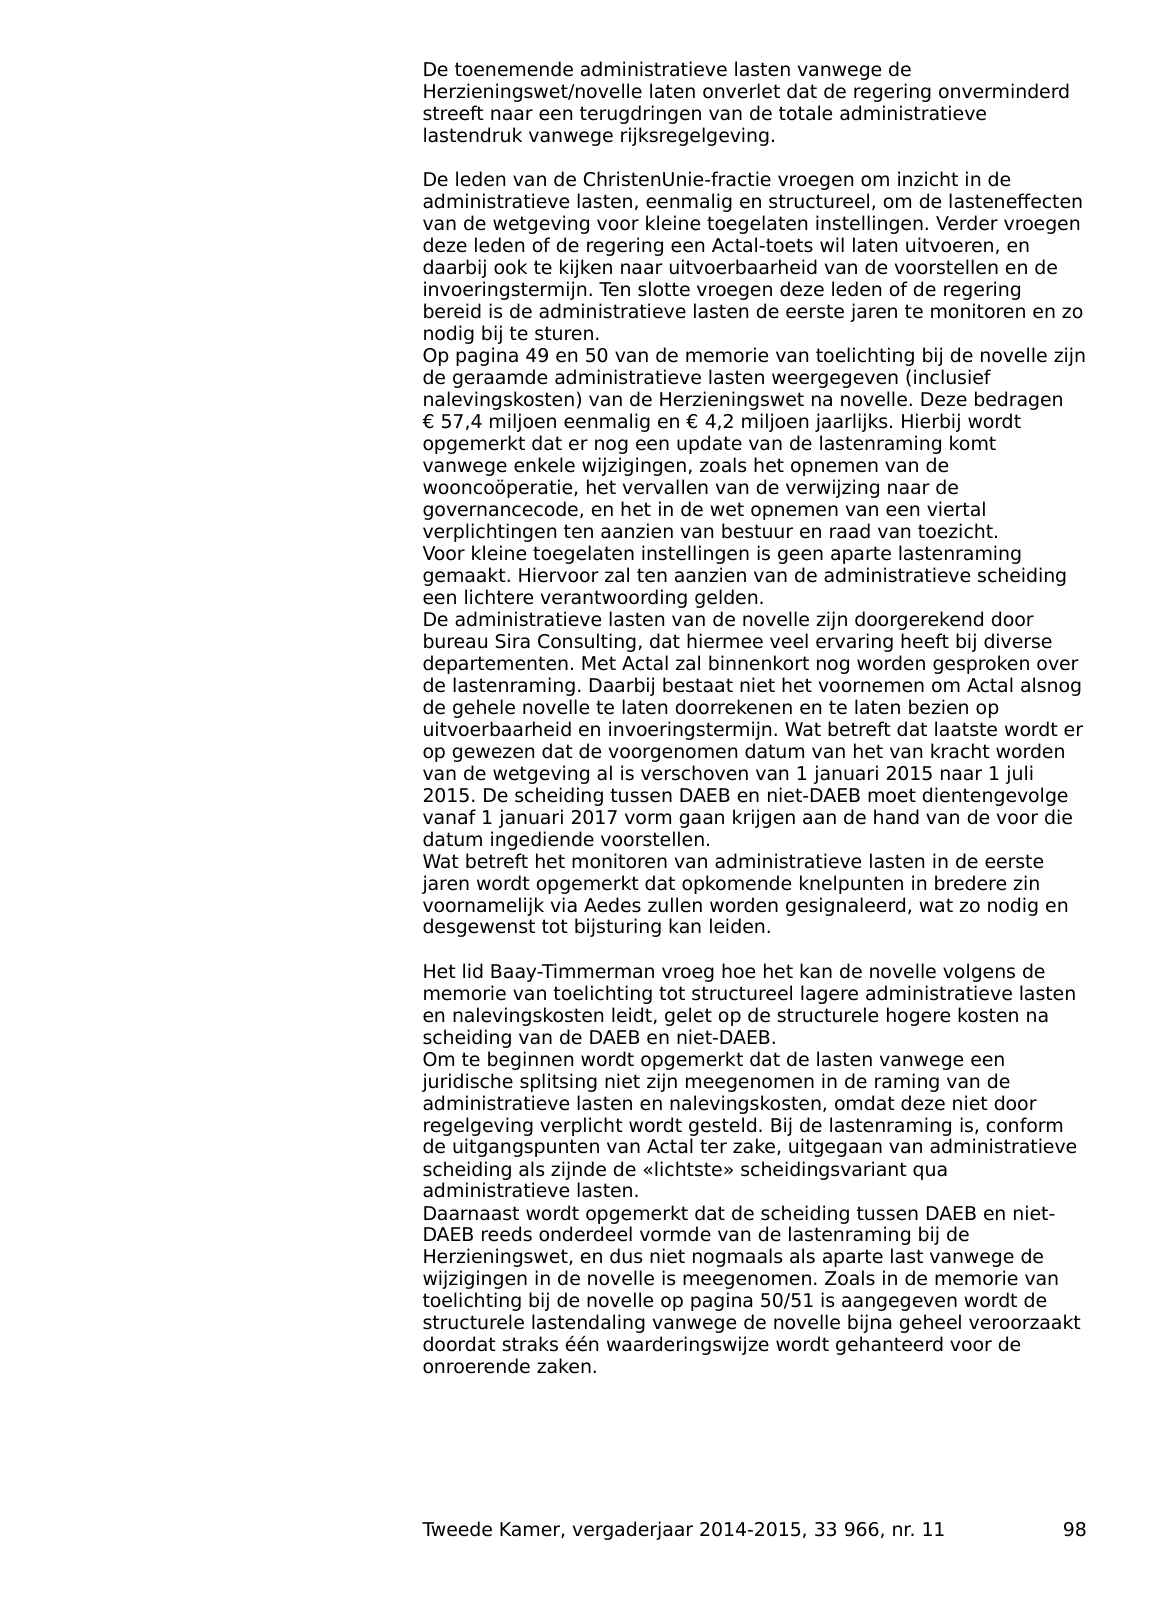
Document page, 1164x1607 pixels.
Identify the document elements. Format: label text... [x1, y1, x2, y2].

text Voor kleine toegelaten instellingen is geen aparte lastenraming gemaakt. Hiervoor zal ten aanzien van de administratieve scheiding een lichtere verantwoording gelden. [422, 543, 1087, 609]
text De toenemende administratieve lasten vanwege de Herzieningswet/novelle laten onverlet dat de regering onverminderd streeft naar een terugdringen van de totale administratieve lastendruk vanwege rijksregelgeving. [422, 59, 1087, 147]
text Daarnaast wordt opgemerkt dat de scheiding tussen DAEB en niet-DAEB reeds onderdeel vormde van de lastenraming bij de Herzieningswet, en dus niet nogmaals als aparte last vanwege de wijzigingen in de novelle is meegenomen. Zoals in de memorie van toelichting bij de novelle op pagina 50/51 is aangegeven wordt de structurele lastendaling vanwege de novelle bijna geheel veroorzaakt doordat straks één waarderingswijze wordt gehanteerd voor de onroerende zaken. [422, 1202, 1087, 1378]
text Op pagina 49 en 50 van de memorie van toelichting bij de novelle zijn de geraamde administratieve lasten weergegeven (inclusief nalevingskosten) van de Herzieningswet na novelle. Deze bedragen € 57,4 miljoen eenmalig en € 4,2 miljoen jaarlijks. Hierbij wordt opgemerkt dat er nog een update van de lastenraming komt vanwege enkele wijzigingen, zoals het opnemen van de wooncoöperatie, het vervallen van de verwijzing naar de governancecode, en het in de wet opnemen van een viertal verplichtingen ten aanzien van bestuur en raad van toezicht. [422, 345, 1087, 543]
text Wat betreft het monitoren van administratieve lasten in de eerste jaren wordt opgemerkt dat opkomende knelpunten in bredere zin voornamelijk via Aedes zullen worden gesignaleerd, wat zo nodig en desgewenst tot bijsturing kan leiden. [422, 851, 1087, 938]
text Om te beginnen wordt opgemerkt dat de lasten vanwege een juridische splitsing niet zijn meegenomen in de raming van de administratieve lasten en nalevingskosten, omdat deze niet door regelgeving verplicht wordt gesteld. Bij de lastenraming is, conform de uitgangspunten van Actal ter zake, uitgegaan van administratieve scheiding als zijnde de «lichtste» scheidingsvariant qua administratieve lasten. [422, 1048, 1087, 1202]
text De administratieve lasten van de novelle zijn doorgerekend door bureau Sira Consulting, dat hiermee veel ervaring heeft bij diverse departementen. Met Actal zal binnenkort nog worden gesproken over de lastenraming. Daarbij bestaat niet het voornemen om Actal alsnog de gehele novelle te laten doorrekenen en te laten bezien op uitvoerbaarheid en invoeringstermijn. Wat betreft dat laatste wordt er op gewezen dat de voorgenomen datum van het van kracht worden van de wetgeving al is verschoven van 1 januari 2015 naar 1 juli 2015. De scheiding tussen DAEB en niet-DAEB moet dientengevolge vanaf 1 januari 2017 vorm gaan krijgen aan de hand van de voor die datum ingediende voorstellen. [422, 609, 1087, 851]
text Het lid Baay-Timmerman vroeg hoe het kan de novelle volgens de memorie van toelichting tot structureel lagere administratieve lasten en nalevingskosten leidt, gelet op de structurele hogere kosten na scheiding van de DAEB en niet-DAEB. [422, 961, 1087, 1048]
text De leden van de ChristenUnie-fractie vroegen om inzicht in de administratieve lasten, eenmalig en structureel, om de lasteneffecten van de wetgeving voor kleine toegelaten instellingen. Verder vroegen deze leden of de regering een Actal-toets wil laten uitvoeren, en daarbij ook te kijken naar uitvoerbaarheid van de voorstellen en de invoeringstermijn. Ten slotte vroegen deze leden of de regering bereid is de administratieve lasten de eerste jaren te monitoren en zo nodig bij te sturen. [422, 169, 1087, 345]
